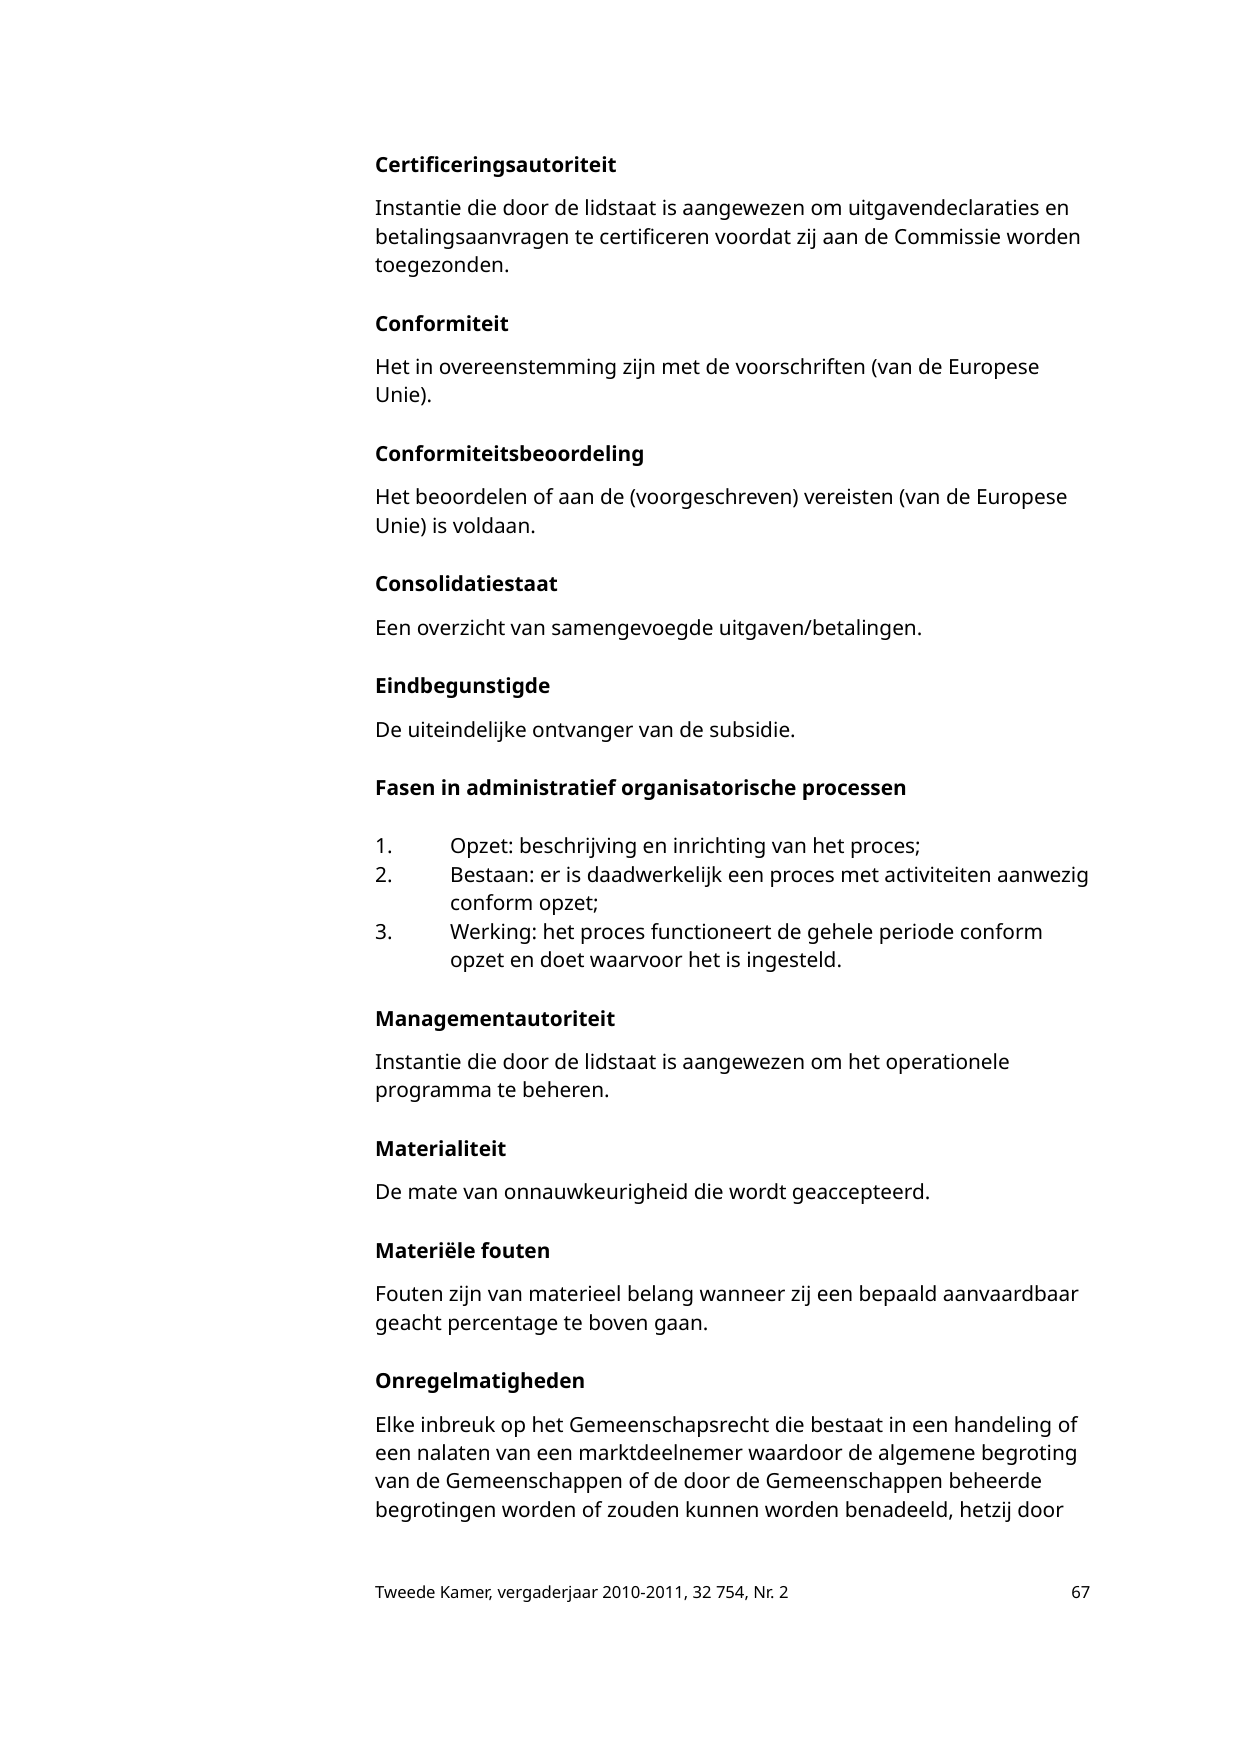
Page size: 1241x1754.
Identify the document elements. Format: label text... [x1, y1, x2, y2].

text Certificeringsautoriteit [375, 150, 1090, 178]
text Consolidatiestaat [375, 569, 1090, 598]
list Opzet: beschrijving en inrichting van het proces; [375, 832, 1090, 860]
text De uiteindelijke ontvanger van de subsidie. [375, 715, 1090, 743]
text Elke inbreuk op het Gemeenschapsrecht die bestaat in een handeling of een nalaten van een marktdeelnemer waardoor de algemene begroting van de Gemeenschappen of de door de Gemeenschappen beheerde begrotingen worden of zouden kunnen worden benadeeld, hetzij door [375, 1410, 1090, 1523]
text Eindbegunstigde [375, 671, 1090, 700]
text Materiële fouten [375, 1236, 1090, 1264]
text Het in overeenstemming zijn met de voorschriften (van de Europese Unie). [375, 352, 1090, 409]
text Materialiteit [375, 1134, 1090, 1162]
text De mate van onnauwkeurigheid die wordt geaccepteerd. [375, 1177, 1090, 1206]
text Conformiteit [375, 309, 1090, 337]
text Fouten zijn van materieel belang wanneer zij een bepaald aanvaardbaar geacht percentage te boven gaan. [375, 1279, 1090, 1336]
text Instantie die door de lidstaat is aangewezen om uitgavendeclaraties en betalingsaanvragen te certificeren voordat zij aan de Commissie worden toegezonden. [375, 193, 1090, 279]
text Een overzicht van samengevoegde uitgaven/betalingen. [375, 613, 1090, 641]
text Instantie die door de lidstaat is aangewezen om het operationele programma te beheren. [375, 1047, 1090, 1104]
text Onregelmatigheden [375, 1366, 1090, 1395]
list Bestaan: er is daadwerkelijk een proces met activiteiten aanwezig conform opzet; [375, 860, 1090, 917]
text Het beoordelen of aan de (voorgeschreven) vereisten (van de Europese Unie) is voldaan. [375, 482, 1090, 539]
text Fasen in administratief organisatorische processen [375, 773, 1090, 802]
text Conformiteitsbeoordeling [375, 439, 1090, 467]
text Managementautoriteit [375, 1004, 1090, 1032]
list Werking: het proces functioneert de gehele periode conform opzet en doet waarvoor het is ingesteld. [375, 917, 1090, 974]
